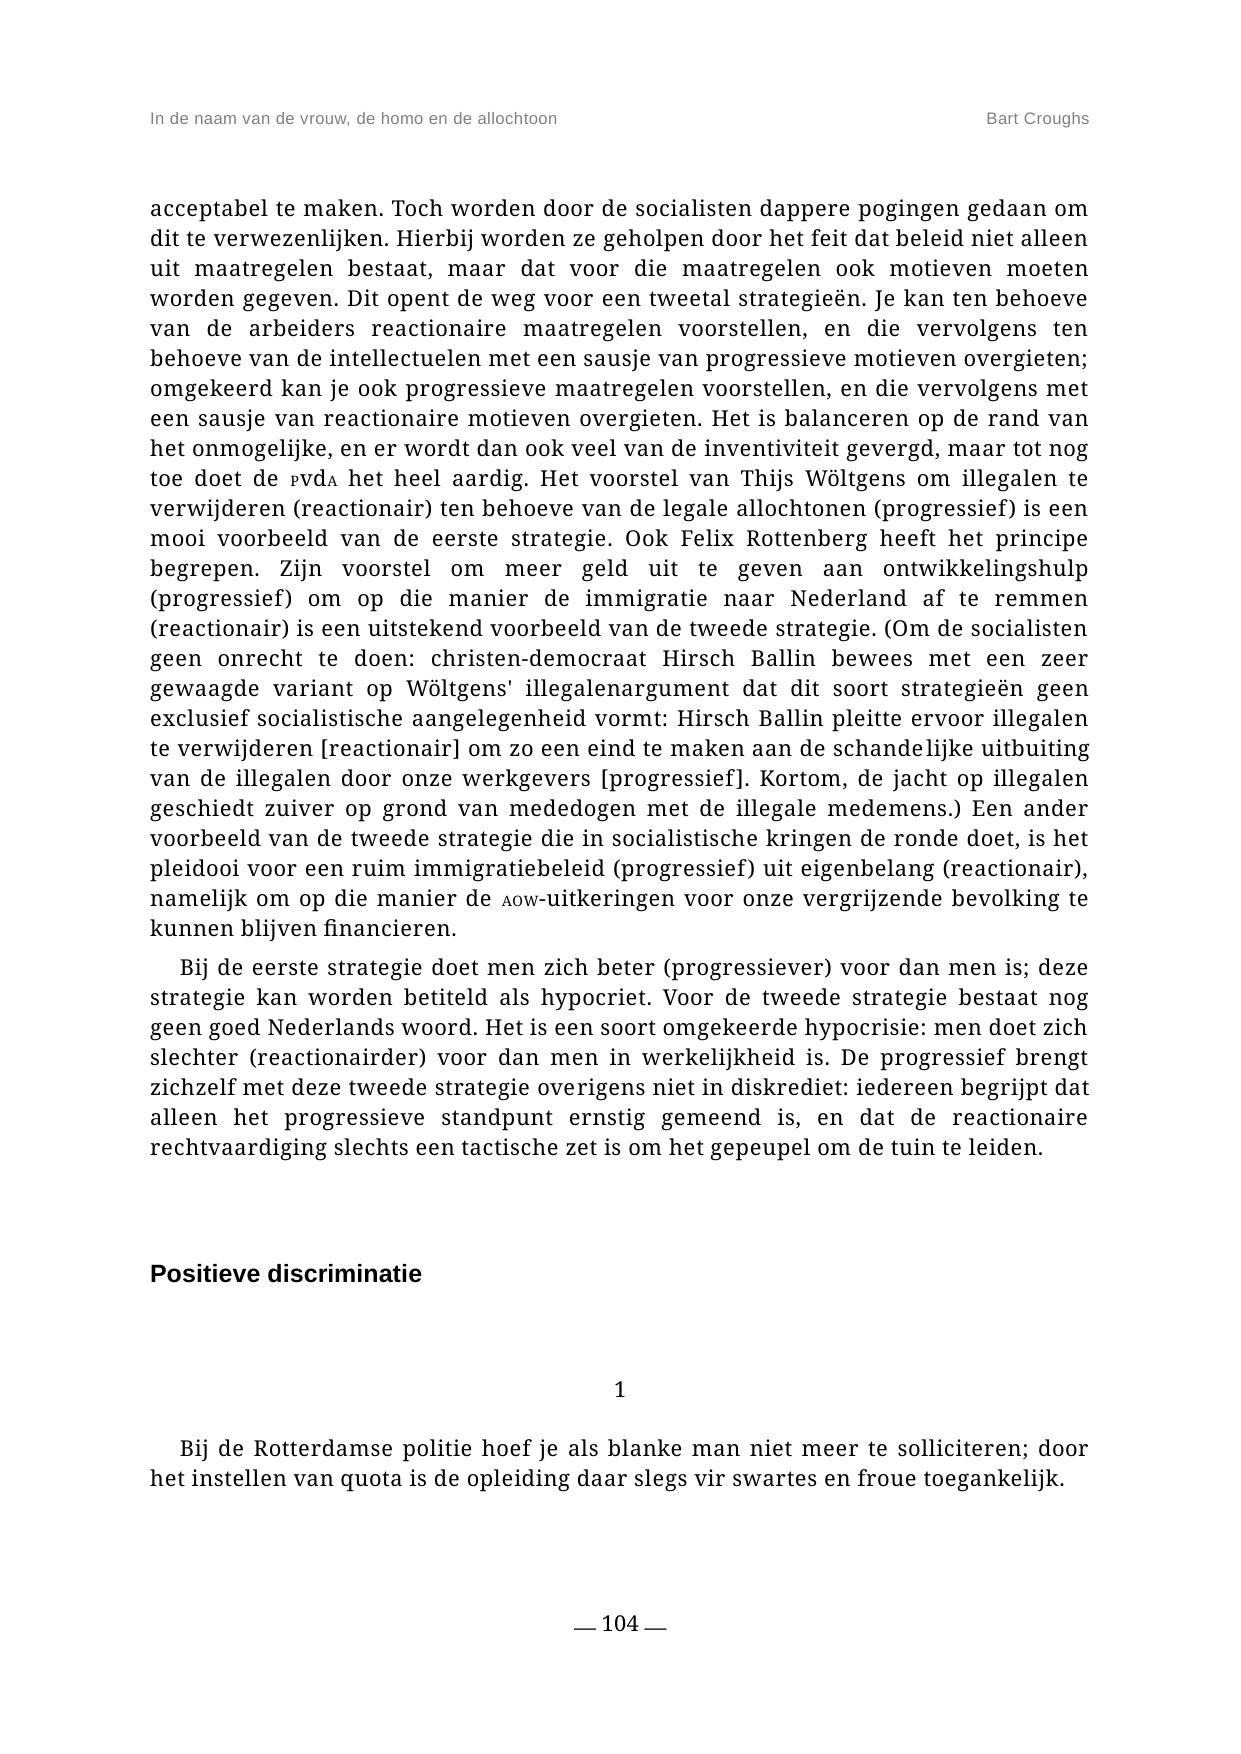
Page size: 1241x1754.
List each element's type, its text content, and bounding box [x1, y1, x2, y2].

subtitle 1 [150, 1374, 1090, 1404]
text Bij de eerste strategie doet men zich beter (progressiever) voor dan men is; deze strategie kan worden betiteld als hypocriet. Voor de tweede strategie bestaat nog geen goed Nederlands woord. Het is een soort omgekeerde hypocrisie: men doet zich slechter (reactionairder) voor dan men in werkelijkheid is. De progressief brengt zichzelf met deze tweede strategie ove­rigens niet in diskrediet: iedereen begrijpt dat alleen het progressieve standpunt ernstig gemeend is, en dat de reactionaire rechtvaardiging slechts een tactische zet is om het gepeupel om de tuin te leiden. [150, 952, 1090, 1162]
subtitle Positieve discriminatie [150, 1259, 1090, 1288]
text acceptabel te maken. Toch worden door de socialisten dappere pogingen gedaan om dit te verwezenlijken. Hierbij worden ze geholpen door het feit dat beleid niet alleen uit maatregelen bestaat, maar dat voor die maatregelen ook motieven moeten worden gegeven. Dit opent de weg voor een tweetal strategieën. Je kan ten behoeve van de arbeiders reactionaire maatregelen voorstellen, en die vervolgens ten behoeve van de intellectuelen met een sausje van progressieve motieven overgieten; omgekeerd kan je ook progressieve maatregelen voorstellen, en die vervolgens met een sausje van reactionaire motieven overgieten. Het is balanceren op de rand van het onmogelijke, en er wordt dan ook veel van de inventiviteit gevergd, maar tot nog toe doet de pvda het heel aardig. Het voorstel van Thijs Wöltgens om illegalen te verwijderen (reactionair) ten behoeve van de legale allochtonen (progressief) is een mooi voorbeeld van de eerste strategie. Ook Felix Rottenberg heeft het principe begrepen. Zijn voorstel om meer geld uit te geven aan ontwikkelingshulp (progressief) om op die manier de immigratie naar Nederland af te remmen (reactionair) is een uitstekend voorbeeld van de tweede strategie. (Om de socialisten geen onrecht te doen: christen-democraat Hirsch Ballin bewees met een zeer gewaagde variant op Wöltgens' illegalenargument dat dit soort strategieën geen exclusief socialistische aangelegenheid vormt: Hirsch Ballin pleitte ervoor illegalen te verwijderen [reactionair] om zo een eind te maken aan de schande­lijke uitbuiting van de illegalen door onze werkgevers [progressief]. Kortom, de jacht op illegalen geschiedt zuiver op grond van mededogen met de illegale medemens.) Een ander voorbeeld van de tweede strategie die in socialistische kringen de ronde doet, is het pleidooi voor een ruim immigratiebeleid (progressief) uit eigenbelang (reactionair), namelijk om op die manier de aow-uitkeringen voor onze vergrijzende bevolking te kunnen blijven financieren. [150, 193, 1090, 943]
text Bij de Rotterdamse politie hoef je als blanke man niet meer te solliciteren; door het instellen van quota is de opleiding daar slegs vir swartes en froue toegankelijk. [150, 1433, 1090, 1493]
